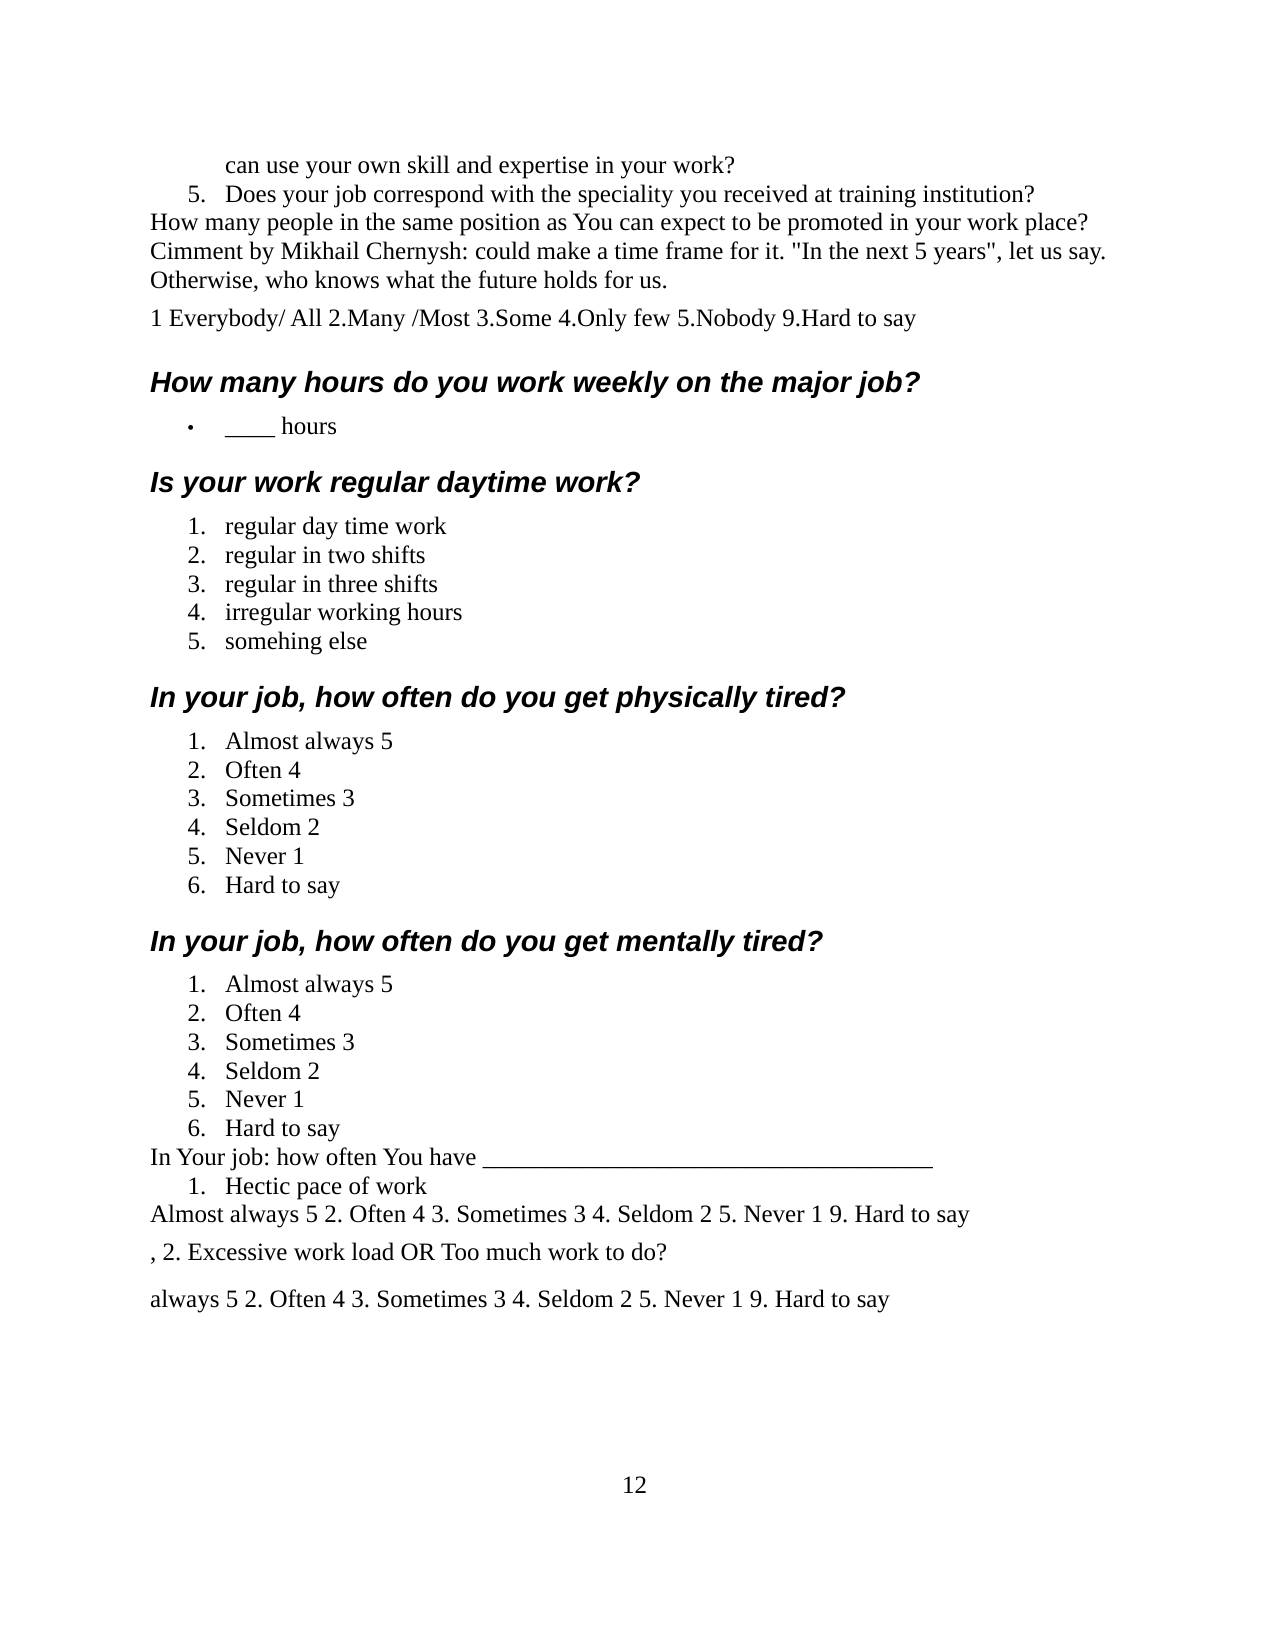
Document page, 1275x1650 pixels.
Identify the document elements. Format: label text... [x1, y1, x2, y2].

list regular in three shifts [187, 569, 1125, 597]
text In Your job: how often You have ____________________________________ [150, 1142, 1125, 1171]
list Sometimes 3 [187, 1027, 1125, 1056]
list Almost always 5 [187, 726, 1125, 755]
list Hectic pace of work [187, 1171, 1125, 1199]
list Seldom 2 [187, 1056, 1125, 1084]
list Sometimes 3 [187, 783, 1125, 812]
subtitle In your job, how often do you get physically tired? [150, 680, 1125, 713]
list regular in two shifts [187, 540, 1125, 569]
list Hard to say [187, 870, 1125, 898]
list Almost always 5 [187, 969, 1125, 998]
list regular day time work [187, 511, 1125, 540]
text always 5 2. Often 4 3. Sometimes 3 4. Seldom 2 5. Never 1 9. Hard to say [150, 1284, 1125, 1313]
text How many people in the same position as You can expect to be promoted in your work place? Cimment by Mikhail Chernysh: could make a time frame for it. "In the next 5 years", let us say. Otherwise, who knows what the future holds for us. [150, 207, 1125, 294]
subtitle How many hours do you work weekly on the major job? [150, 365, 1125, 399]
text Almost always 5 2. Often 4 3. Sometimes 3 4. Seldom 2 5. Never 1 9. Hard to say [150, 1199, 1125, 1228]
text , 2. Excessive work load OR Too much work to do? [150, 1237, 1125, 1266]
list Often 4 [187, 998, 1125, 1027]
list Often 4 [187, 755, 1125, 783]
list ____ hours [187, 411, 1125, 440]
subtitle In your job, how often do you get mentally tired? [150, 923, 1125, 957]
list somehing else [187, 626, 1125, 655]
subtitle Is your work regular daytime work? [150, 465, 1125, 499]
list Never 1 [187, 841, 1125, 870]
text 1 Everybody/ All 2.Many /Most 3.Some 4.Only few 5.Nobody 9.Hard to say [150, 303, 1125, 331]
list Seldom 2 [187, 812, 1125, 841]
list Never 1 [187, 1084, 1125, 1113]
list Does your job correspond with the speciality you received at training institution? [187, 179, 1125, 207]
list can use your own skill and expertise in your work? [187, 150, 1125, 179]
list Hard to say [187, 1113, 1125, 1142]
list irregular working hours [187, 597, 1125, 626]
